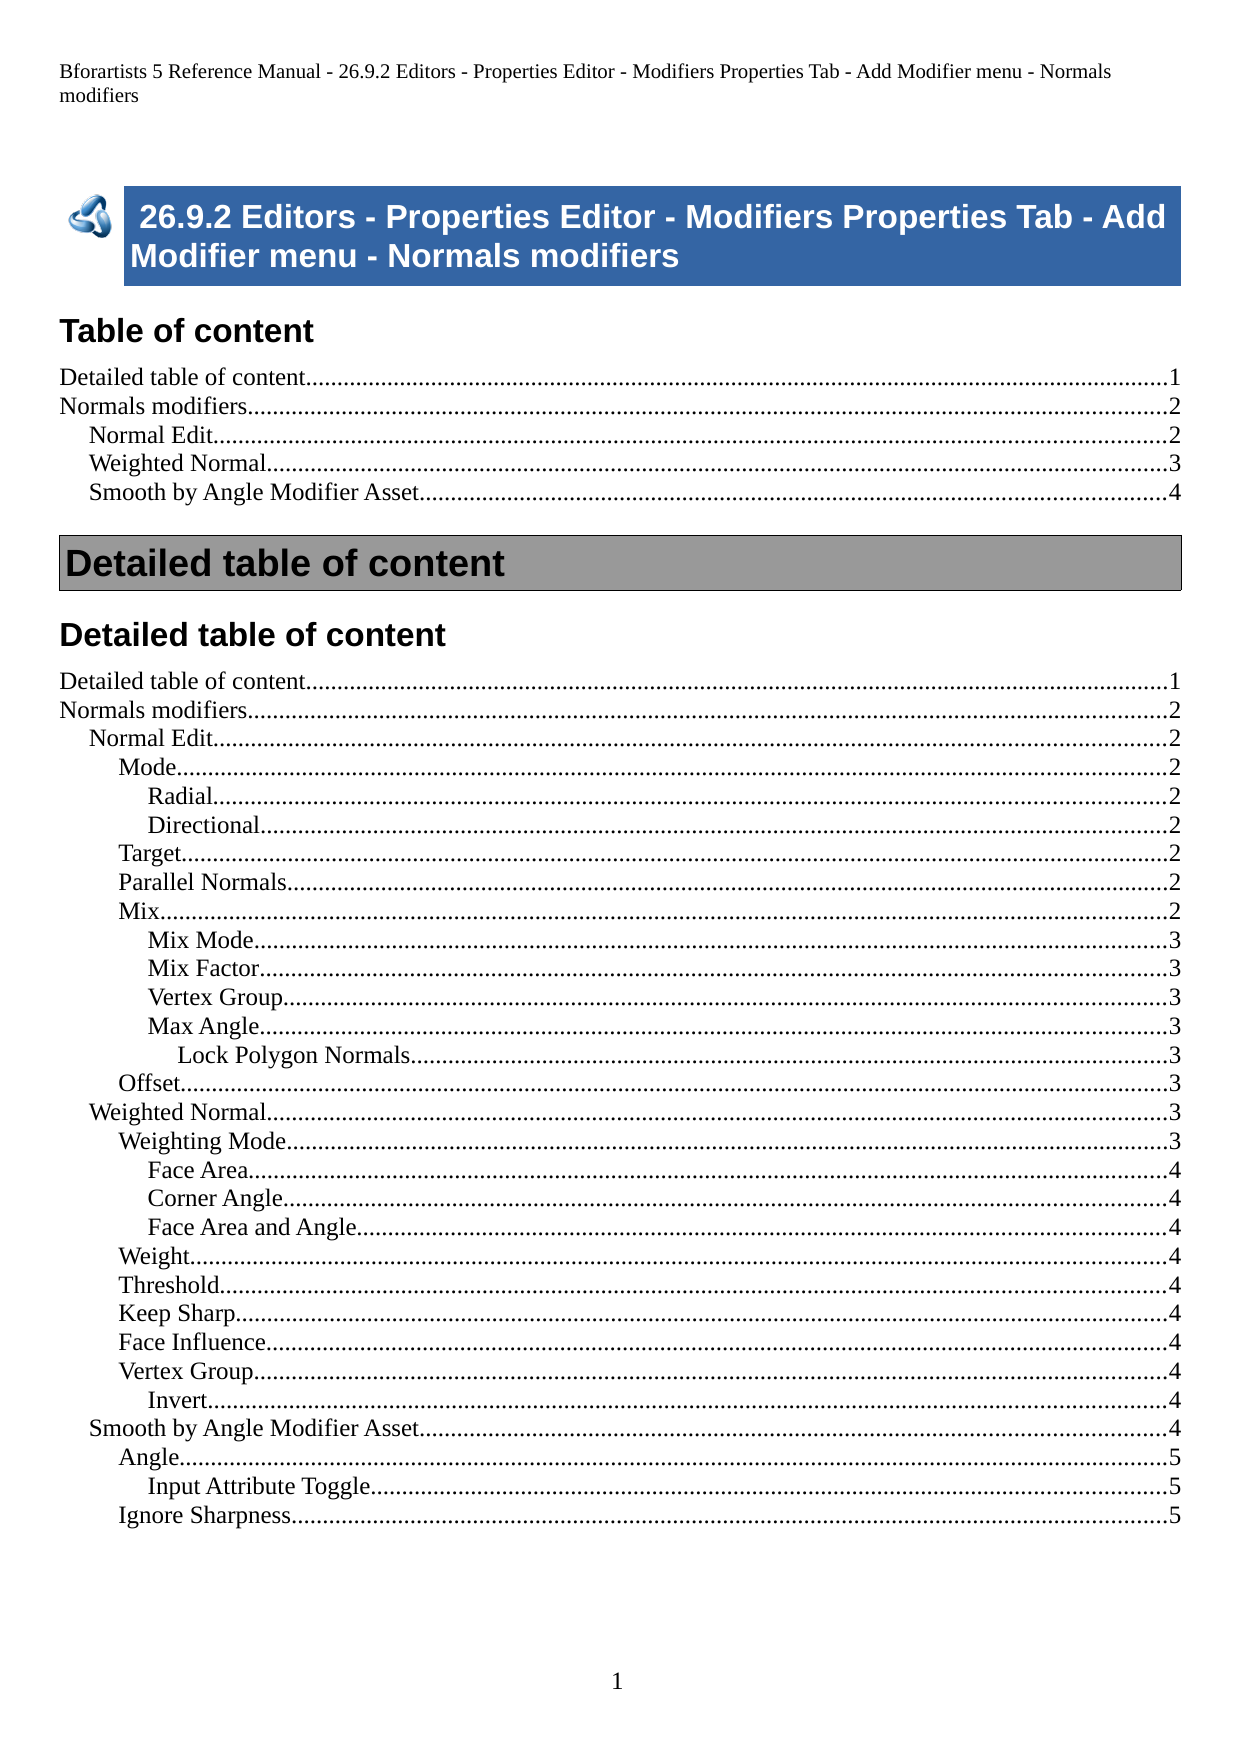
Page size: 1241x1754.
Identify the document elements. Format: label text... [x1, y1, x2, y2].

text Mode 2 [118, 752, 1181, 781]
text Parallel Normals 2 [118, 867, 1181, 896]
text Ignore Sharpness 5 [118, 1500, 1181, 1528]
text Offset 3 [118, 1068, 1181, 1097]
text Invert 4 [147, 1385, 1181, 1413]
text Face Area 4 [147, 1155, 1181, 1183]
text Weighted Normal 3 [88, 1097, 1181, 1126]
text Vertex Group 4 [118, 1356, 1181, 1385]
subtitle Table of content [59, 311, 1181, 350]
text Weighted Normal 3 [88, 448, 1181, 477]
text Normal Edit 2 [88, 420, 1181, 448]
text Mix Factor 3 [147, 953, 1181, 982]
text Keep Sharp 4 [118, 1298, 1181, 1327]
text Max Angle 3 [147, 1011, 1181, 1040]
text Smooth by Angle Modifier Asset 4 [88, 477, 1181, 506]
text Angle 5 [118, 1442, 1181, 1471]
table_header [59, 186, 124, 286]
text Normals modifiers 2 [59, 695, 1181, 723]
text Corner Angle 4 [147, 1183, 1181, 1212]
text Face Area and Angle 4 [147, 1212, 1181, 1241]
text Weighting Mode 3 [118, 1126, 1181, 1155]
text Directional 2 [147, 810, 1181, 838]
text Threshold 4 [118, 1270, 1181, 1298]
text Face Influence 4 [118, 1327, 1181, 1356]
subtitle Detailed table of content [59, 615, 1181, 653]
text Target 2 [118, 838, 1181, 867]
text Detailed table of content 1 [59, 666, 1181, 695]
text Smooth by Angle Modifier Asset 4 [88, 1413, 1181, 1442]
text Lock Polygon Normals 3 [177, 1040, 1181, 1068]
text Mix 2 [118, 896, 1181, 925]
text Detailed table of content 1 [59, 362, 1181, 391]
text Normal Edit 2 [88, 723, 1181, 752]
text Input Attribute Toggle 5 [147, 1471, 1181, 1500]
picture [65, 191, 114, 241]
table_header 26.9.2 Editors - Properties Editor - Modifiers Properties Tab - Add Modifier menu - Normals modifiers [124, 186, 1181, 286]
text Mix Mode 3 [147, 925, 1181, 953]
text Vertex Group 3 [147, 982, 1181, 1011]
text Weight 4 [118, 1241, 1181, 1270]
text Normals modifiers 2 [59, 391, 1181, 420]
text Radial 2 [147, 781, 1181, 810]
table_header Detailed table of content [60, 536, 1181, 590]
